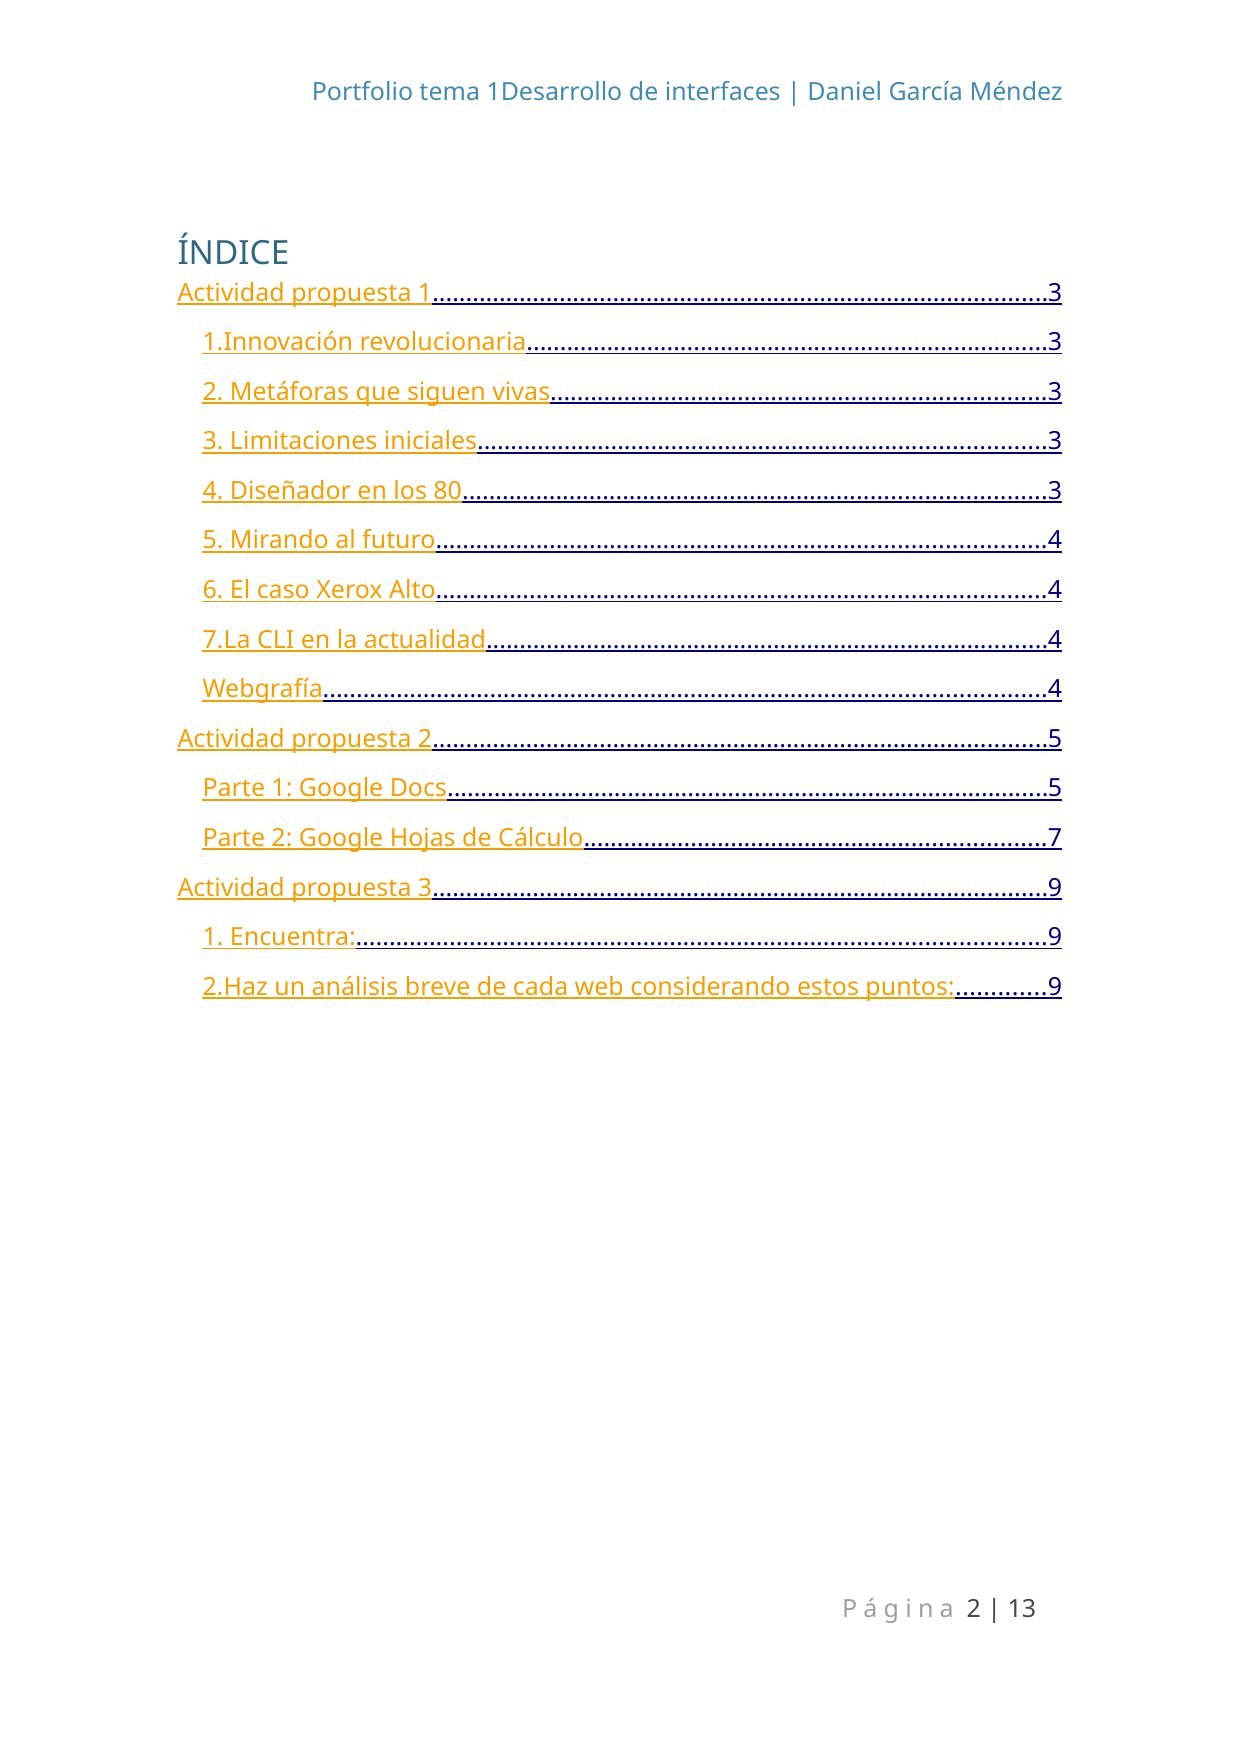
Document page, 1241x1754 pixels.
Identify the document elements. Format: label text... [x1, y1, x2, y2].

text 3. Limitaciones iniciales 3 [202, 423, 1063, 457]
text 6. El caso Xerox Alto 4 [202, 572, 1063, 606]
text 1. Encuentra: 9 [202, 919, 1063, 953]
text Webgrafía 4 [202, 671, 1063, 705]
text 4. Diseñador en los 80 3 [202, 473, 1063, 507]
text 7.La CLI en la actualidad 4 [202, 621, 1063, 655]
text 2. Haz un análisis breve de cada web considerando estos puntos: 9 [202, 968, 1063, 1002]
text 5. Mirando al futuro 4 [202, 522, 1063, 556]
text Actividad propuesta 1 3 [177, 274, 1063, 308]
text 1.Innovación revolucionaria 3 [202, 324, 1063, 358]
text Actividad propuesta 2 5 [177, 721, 1063, 754]
text 2. Metáforas que siguen vivas 3 [202, 373, 1063, 407]
text Parte 1: Google Docs 5 [202, 770, 1063, 804]
text Parte 2: Google Hojas de Cálculo 7 [202, 820, 1063, 854]
text Actividad propuesta 3 9 [177, 869, 1063, 903]
text ÍNDICE [177, 228, 1063, 274]
